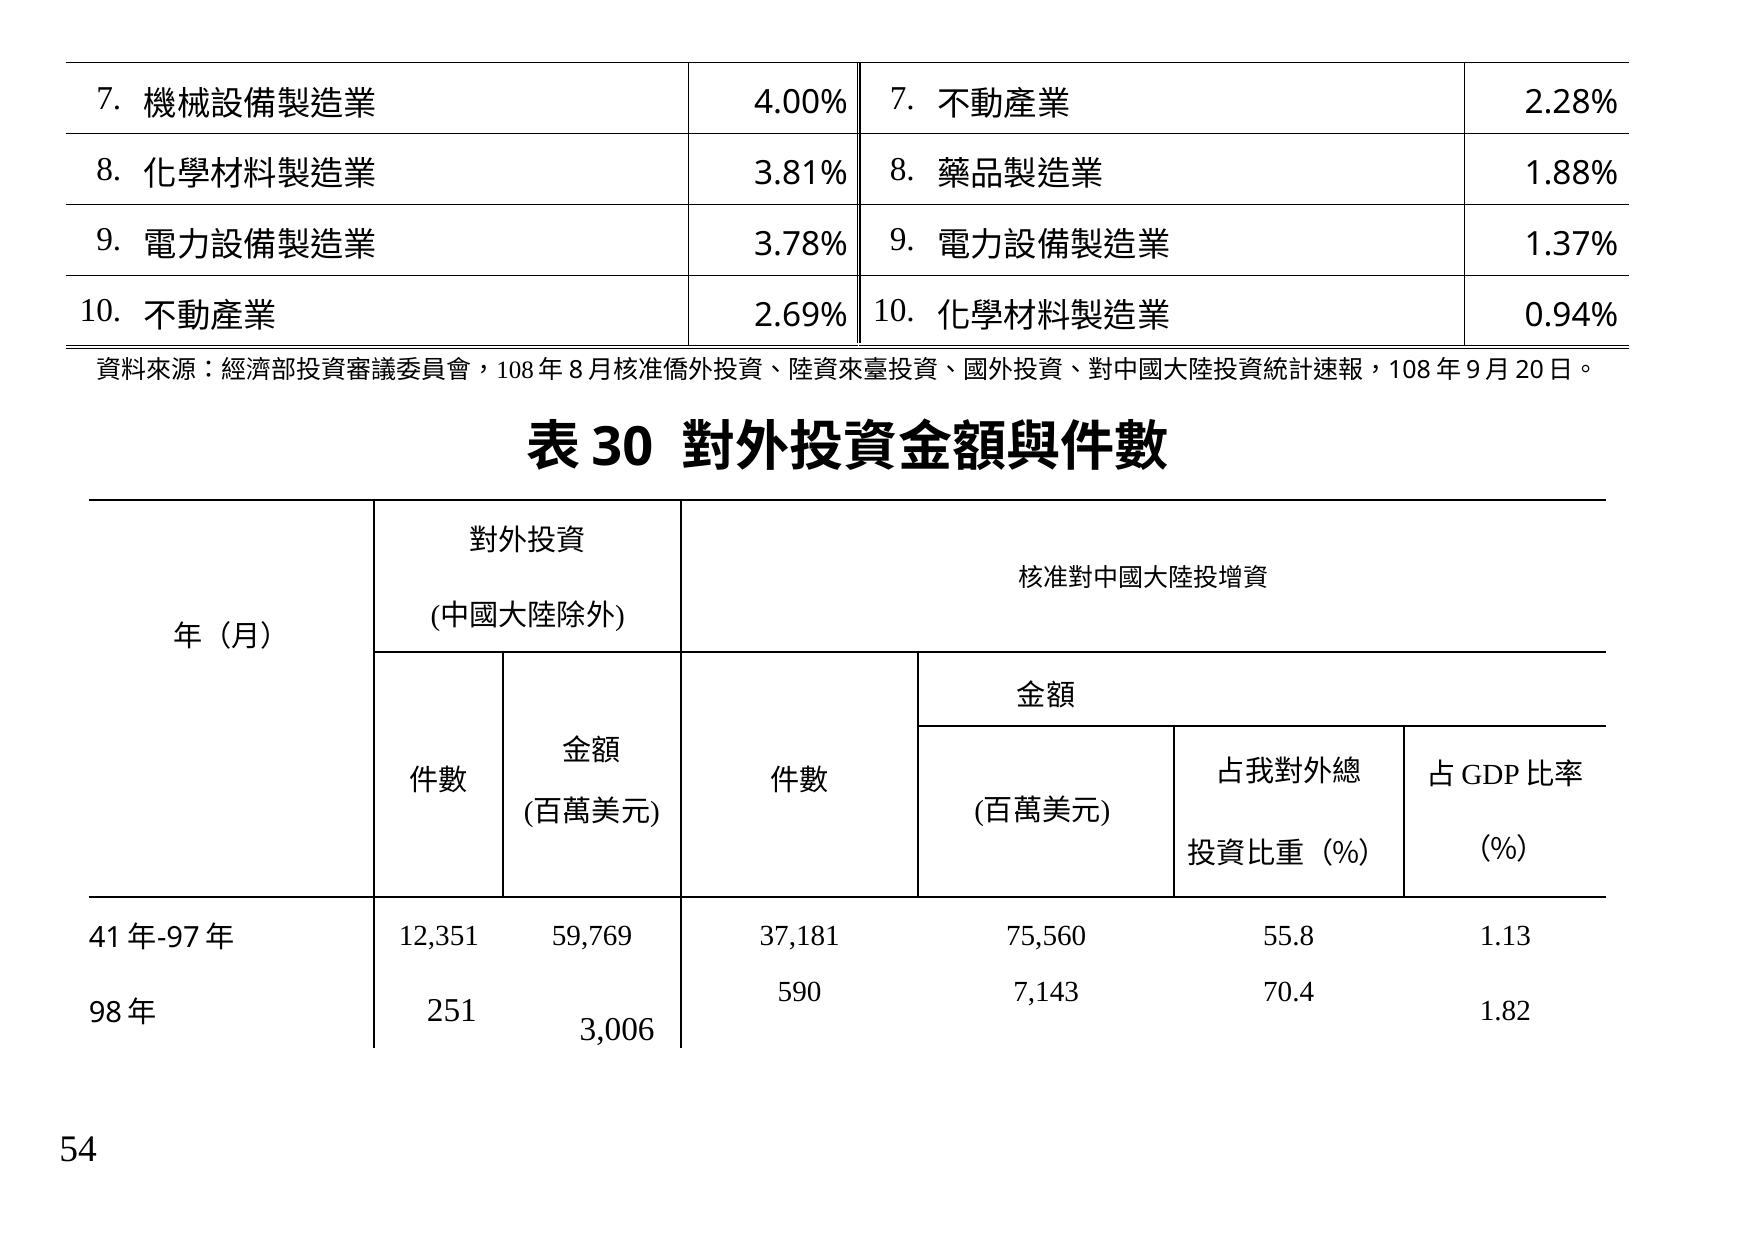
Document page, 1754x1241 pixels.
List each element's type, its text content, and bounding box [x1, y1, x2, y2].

table_cell 75,560 [918, 898, 1173, 973]
table_cell [1404, 653, 1606, 725]
table_cell 藥品製造業 [926, 134, 1464, 204]
table_cell 機械設備製造業 [132, 63, 688, 133]
subtitle 表30 對外投資金額與件數 [59, 386, 1636, 498]
table_cell 1.88% [1465, 134, 1629, 204]
table_cell 3.78% [689, 205, 857, 274]
table_cell 占GDP比率 （％） [1405, 727, 1606, 896]
table_cell 8. [861, 134, 926, 204]
table_cell 金額 [919, 653, 1173, 725]
table_cell 7,143 [918, 973, 1173, 1048]
table_cell 占我對外總 投資比重（％） [1175, 727, 1403, 896]
table_cell 8. [66, 134, 132, 204]
table_cell 2.69% [689, 276, 859, 345]
table_cell 1.37% [1465, 205, 1629, 274]
table_cell 59,769 [503, 898, 680, 973]
table_cell 10. [859, 276, 926, 345]
table_cell 3,006 [503, 973, 680, 1048]
table_cell 金額 (百萬美元) [504, 653, 680, 896]
table_cell 4.00% [689, 63, 857, 133]
table_cell 70.4 [1174, 973, 1403, 1048]
table_cell [1174, 653, 1403, 725]
table_cell 不動產業 [926, 63, 1464, 133]
text 資料來源：經濟部投資審議委員會，108年8月核准僑外投資、陸資來臺投資、國外投資、對中國大陸投資統計速報，108年9月20日。 [59, 348, 1636, 386]
table_cell 9. [861, 205, 926, 274]
table_cell 1.13 [1404, 898, 1606, 973]
table_cell 0.94% [1465, 276, 1629, 345]
table_cell 10. [66, 276, 132, 345]
table_cell 1.82 [1404, 973, 1606, 1048]
table_cell 3.81% [689, 134, 857, 204]
table_cell 電力設備製造業 [132, 205, 688, 274]
table_cell 41年-97年 [89, 898, 373, 973]
table_header 年（月） [89, 501, 373, 896]
table_cell 9. [66, 205, 132, 274]
table_cell 2.28% [1465, 63, 1629, 133]
table_cell 98年 [89, 973, 373, 1048]
table_cell 7. [861, 63, 926, 133]
table_cell 251 [375, 973, 503, 1048]
table_cell 590 [682, 973, 918, 1048]
table_cell 件數 [682, 653, 917, 896]
table_cell 化學材料製造業 [926, 276, 1464, 345]
table_cell (百萬美元) [919, 727, 1173, 896]
table_header 對外投資 (中國大陸除外) [375, 501, 680, 651]
table_cell 化學材料製造業 [132, 134, 688, 204]
table_cell 7. [66, 63, 132, 133]
table_header 核准對中國大陸投增資 [682, 501, 1606, 651]
table_cell 37,181 [682, 898, 918, 973]
table_cell 件數 [375, 653, 502, 896]
table_cell 12,351 [375, 898, 503, 973]
table_cell 不動產業 [132, 276, 688, 345]
table_cell 55.8 [1174, 898, 1403, 973]
table_cell 電力設備製造業 [926, 205, 1464, 274]
